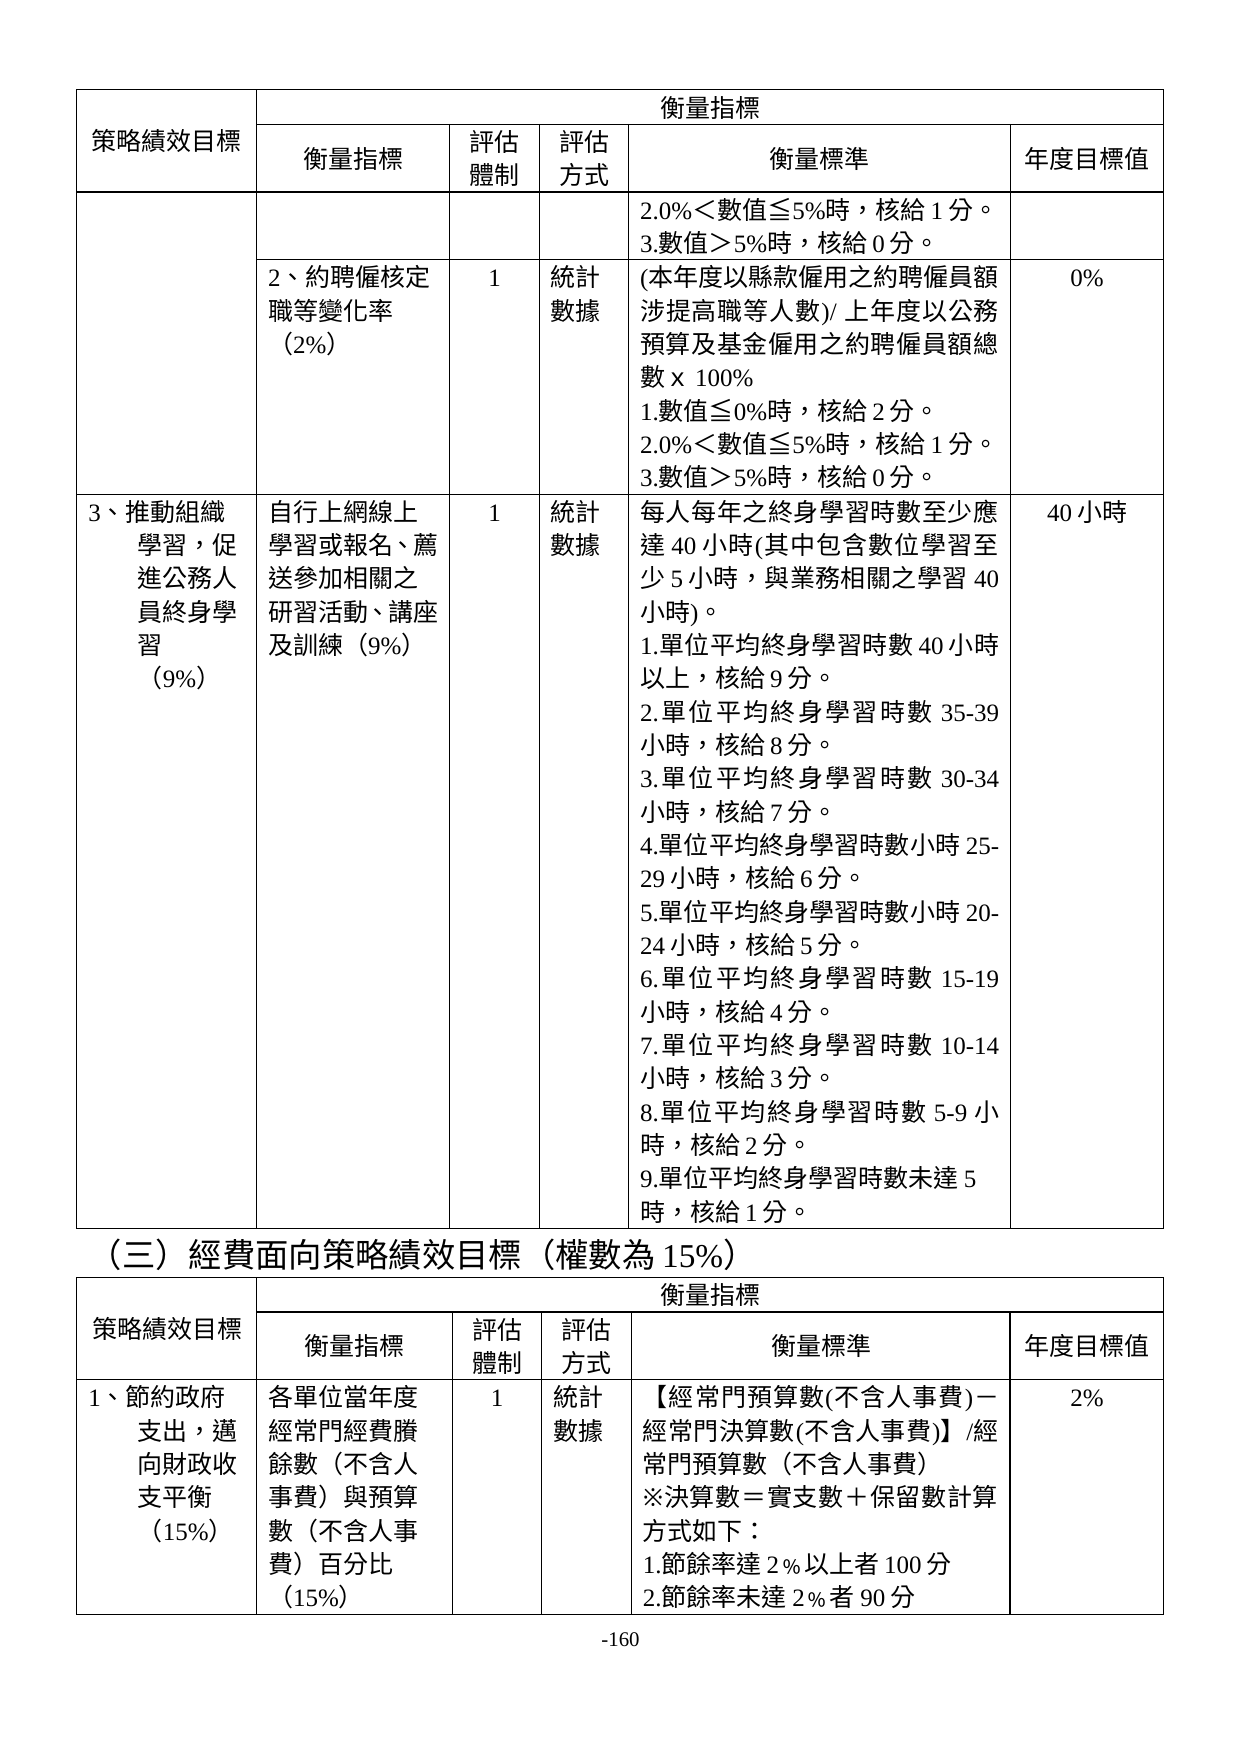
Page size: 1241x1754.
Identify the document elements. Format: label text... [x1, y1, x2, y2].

table_cell 統計數據 [540, 260, 628, 493]
table_header 策略績效目標 [77, 1278, 256, 1379]
table_cell 1 [450, 260, 539, 493]
table_cell [257, 193, 449, 259]
table_cell (本年度以縣款僱用之約聘僱員額涉提高職等人數)/ 上年度以公務預算及基金僱用之約聘僱員額總數ｘ100% 1.數值≦0%時，核給2分。 2.0%＜數值≦5%時，核給1分。 3.數值＞5%時，核給0分。 [629, 260, 1010, 493]
table_cell 評估體制 [450, 125, 539, 191]
table_cell 推動組織學習，促進公務人員終身學習（9%） [77, 495, 256, 1228]
table_cell 年度目標值 [1011, 125, 1163, 191]
table_cell 衡量標準 [629, 125, 1010, 191]
table_cell 0% [1011, 260, 1163, 493]
table_cell 2.0%＜數值≦5%時，核給1分。 3.數值＞5%時，核給0分。 [629, 193, 1010, 259]
table_cell [77, 259, 256, 493]
table_cell 節約政府支出，邁向財政收支平衡（15%） [77, 1380, 256, 1613]
table_header 策略績效目標 [77, 90, 256, 191]
table_cell 2、約聘僱核定職等變化率（2%） [257, 260, 449, 493]
table_cell 【經常門預算數(不含人事費)－經常門決算數(不含人事費)】/經常門預算數（不含人事費） ※決算數＝實支數＋保留數計算方式如下： 1.節餘率達2﹪以上者100分 2.節餘率未達 2﹪者 90分 [632, 1380, 1009, 1613]
table_cell 40小時 [1011, 495, 1163, 1228]
table_cell 年度目標值 [1011, 1313, 1163, 1379]
table_cell 衡量指標 [257, 1313, 452, 1379]
table_cell [77, 193, 256, 259]
text （三）經費面向策略績效目標（權數為15%） [88, 1229, 1152, 1277]
table_cell [1011, 193, 1163, 259]
table_cell 每人每年之終身學習時數至少應達40小時(其中包含數位學習至少5小時，與業務相關之學習40小時)。 1.單位平均終身學習時數40小時以上，核給9分。 2.單位平均終身學習時數35-39小時，核給8分。 3.單位平均終身學習時數30-34小時，核給7分。 4.單位平均終身學習時數小時25-29小時，核給6分。 5.單位平均終身學習時數小時20-24小時，核給5分。 6.單位平均終身學習時數15-19小時，核給4分。 7.單位平均終身學習時數10-14小時，核給3分。 8.單位平均終身學習時數5-9小時，核給2分。 9.單位平均終身學習時數未達5時，核給1分。 [629, 495, 1010, 1228]
table_cell 1 [453, 1380, 541, 1613]
table_cell 評估體制 [453, 1313, 541, 1379]
table_cell 統計數據 [540, 495, 628, 1228]
table_cell [450, 193, 539, 259]
table_cell [540, 193, 628, 259]
table_cell 各單位當年度經常門經費賸餘數（不含人事費）與預算數（不含人事費）百分比（15%） [257, 1380, 452, 1613]
table_cell 1 [450, 495, 539, 1228]
table_cell 評估方式 [542, 1313, 631, 1379]
table_cell 衡量標準 [632, 1313, 1009, 1379]
table_cell 評估方式 [540, 125, 628, 191]
table_cell 2% [1011, 1380, 1163, 1613]
table_header 衡量指標 [257, 90, 1163, 124]
table_cell 統計數據 [542, 1380, 631, 1613]
table_header 衡量指標 [257, 1278, 1163, 1311]
table_cell 自行上網線上學習或報名、薦送參加相關之研習活動、講座及訓練（9%） [257, 495, 449, 1228]
table_cell 衡量指標 [257, 125, 449, 191]
